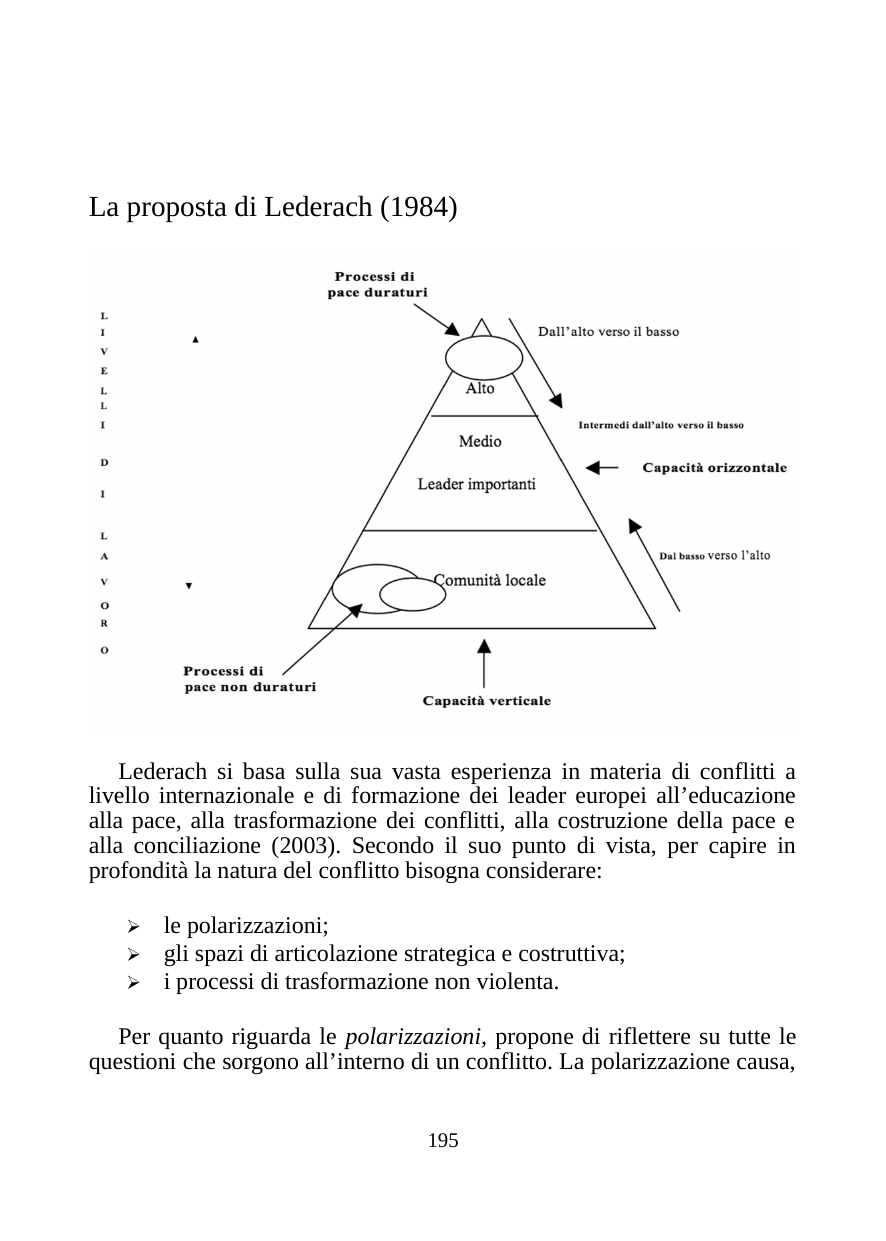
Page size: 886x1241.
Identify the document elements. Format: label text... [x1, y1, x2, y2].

text Per quanto riguarda le polarizzazioni, propone di riflettere su tutte le questioni che sorgono all’interno di un conflitto. La polarizzazione causa, [88, 1022, 797, 1074]
list i processi di trasformazione non violenta. [126, 967, 797, 994]
list gli spazi di articolazione strategica e costruttiva; [126, 939, 797, 967]
list le polarizzazioni; [126, 911, 797, 939]
picture [88, 250, 798, 732]
text Lederach si basa sulla sua vasta esperienza in materia di conflitti a livello internazionale e di formazione dei leader europei all’educazione alla pace, alla trasformazione dei conflitti, alla costruzione della pace e alla conciliazione (2003). Secondo il suo punto di vista, per capire in profondità la natura del conflitto bisogna considerare: [88, 757, 797, 884]
text La proposta di Lederach (1984) [88, 189, 797, 223]
